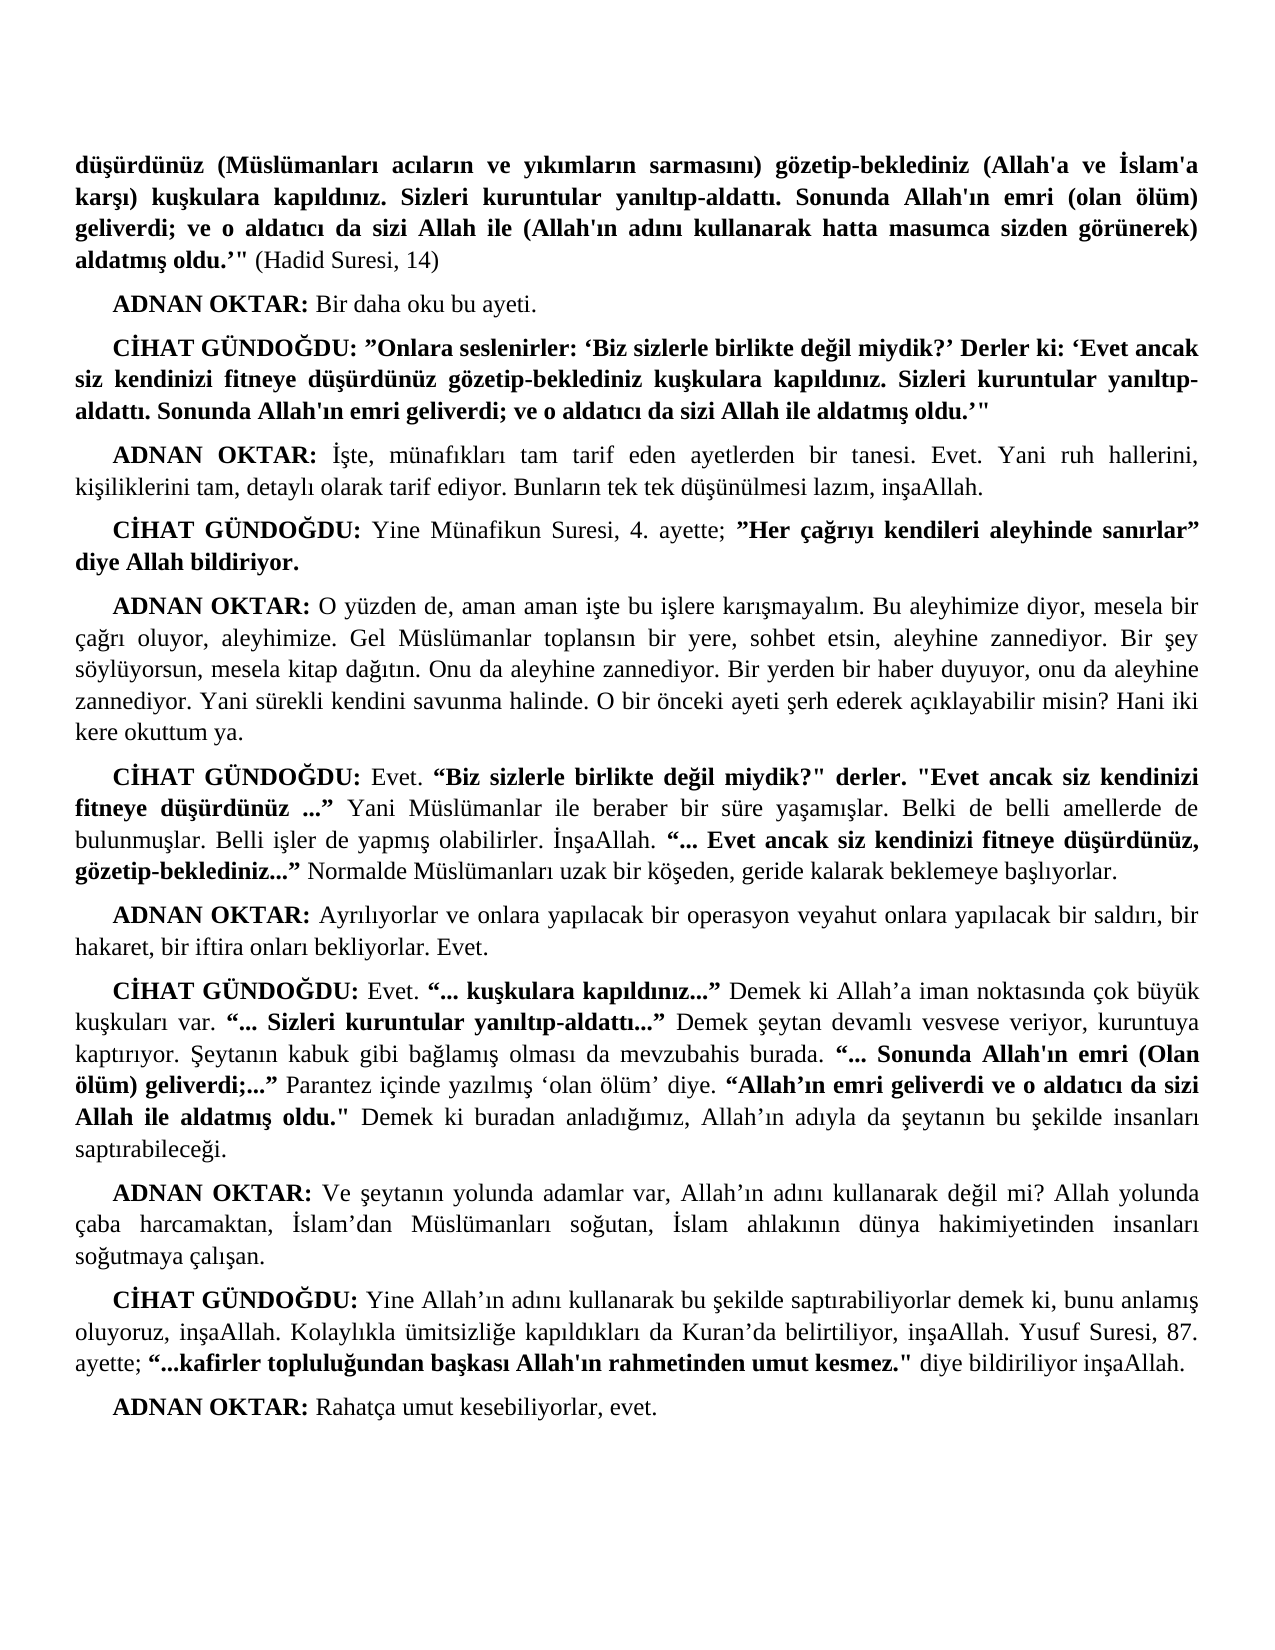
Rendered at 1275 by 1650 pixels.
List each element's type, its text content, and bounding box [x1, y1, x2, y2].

text CİHAT GÜNDOĞDU: Yine Allah’ın adını kullanarak bu şekilde saptırabiliyorlar demek ki, bunu anlamış oluyoruz, inşaAllah. Kolaylıkla ümitsizliğe kapıldıkları da Kuran’da belirtiliyor, inşaAllah. Yusuf Suresi, 87. ayette; “...kafirler topluluğundan başkası Allah'ın rahmetinden umut kesmez." diye bildiriliyor inşaAllah. [75, 1285, 1200, 1377]
text ADNAN OKTAR: Ayrılıyorlar ve onlara yapılacak bir operasyon veyahut onlara yapılacak bir saldırı, bir hakaret, bir iftira onları bekliyorlar. Evet. [75, 900, 1200, 961]
text ADNAN OKTAR: Rahatça umut kesebiliyorlar, evet. [75, 1392, 1200, 1421]
text CİHAT GÜNDOĞDU: ”Onlara seslenirler: ‘Biz sizlerle birlikte değil miydik?’ Derler ki: ‘Evet ancak siz kendinizi fitneye düşürdünüz gözetip-beklediniz kuşkulara kapıldınız. Sizleri kuruntular yanıltıp-aldattı. Sonunda Allah'ın emri geliverdi; ve o aldatıcı da sizi Allah ile aldatmış oldu.’" [75, 333, 1200, 425]
text ADNAN OKTAR: Bir daha oku bu ayeti. [75, 289, 1200, 317]
text CİHAT GÜNDOĞDU: Evet. “Biz sizlerle birlikte değil miydik?" derler. "Evet ancak siz kendinizi fitneye düşürdünüz ...” Yani Müslümanlar ile beraber bir süre yaşamışlar. Belki de belli amellerde de bulunmuşlar. Belli işler de yapmış olabilirler. İnşaAllah. “... Evet ancak siz kendinizi fitneye düşürdünüz, gözetip-beklediniz...” Normalde Müslümanları uzak bir köşeden, geride kalarak beklemeye başlıyorlar. [75, 762, 1200, 885]
text düşürdünüz (Müslümanları acıların ve yıkımların sarmasını) gözetip-beklediniz (Allah'a ve İslam'a karşı) kuşkulara kapıldınız. Sizleri kuruntular yanıltıp-aldattı. Sonunda Allah'ın emri (olan ölüm) geliverdi; ve o aldatıcı da sizi Allah ile (Allah'ın adını kullanarak hatta masumca sizden görünerek) aldatmış oldu.’" (Hadid Suresi, 14) [75, 150, 1200, 273]
text ADNAN OKTAR: O yüzden de, aman aman işte bu işlere karışmayalım. Bu aleyhimize diyor, mesela bir çağrı oluyor, aleyhimize. Gel Müslümanlar toplansın bir yere, sohbet etsin, aleyhine zannediyor. Bir şey söylüyorsun, mesela kitap dağıtın. Onu da aleyhine zannediyor. Bir yerden bir haber duyuyor, onu da aleyhine zannediyor. Yani sürekli kendini savunma halinde. O bir önceki ayeti şerh ederek açıklayabilir misin? Hani iki kere okuttum ya. [75, 591, 1200, 746]
text ADNAN OKTAR: İşte, münafıkları tam tarif eden ayetlerden bir tanesi. Evet. Yani ruh hallerini, kişiliklerini tam, detaylı olarak tarif ediyor. Bunların tek tek düşünülmesi lazım, inşaAllah. [75, 440, 1200, 500]
text CİHAT GÜNDOĞDU: Yine Münafikun Suresi, 4. ayette; ”Her çağrıyı kendileri aleyhinde sanırlar” diye Allah bildiriyor. [75, 516, 1200, 576]
text CİHAT GÜNDOĞDU: Evet. “... kuşkulara kapıldınız...” Demek ki Allah’a iman noktasında çok büyük kuşkuları var. “... Sizleri kuruntular yanıltıp-aldattı...” Demek şeytan devamlı vesvese veriyor, kuruntuya kaptırıyor. Şeytanın kabuk gibi bağlamış olması da mevzubahis burada. “... Sonunda Allah'ın emri (Olan ölüm) geliverdi;...” Parantez içinde yazılmış ‘olan ölüm’ diye. “Allah’ın emri geliverdi ve o aldatıcı da sizi Allah ile aldatmış oldu." Demek ki buradan anladığımız, Allah’ın adıyla da şeytanın bu şekilde insanları saptırabileceği. [75, 976, 1200, 1162]
text ADNAN OKTAR: Ve şeytanın yolunda adamlar var, Allah’ın adını kullanarak değil mi? Allah yolunda çaba harcamaktan, İslam’dan Müslümanları soğutan, İslam ahlakının dünya hakimiyetinden insanları soğutmaya çalışan. [75, 1178, 1200, 1270]
